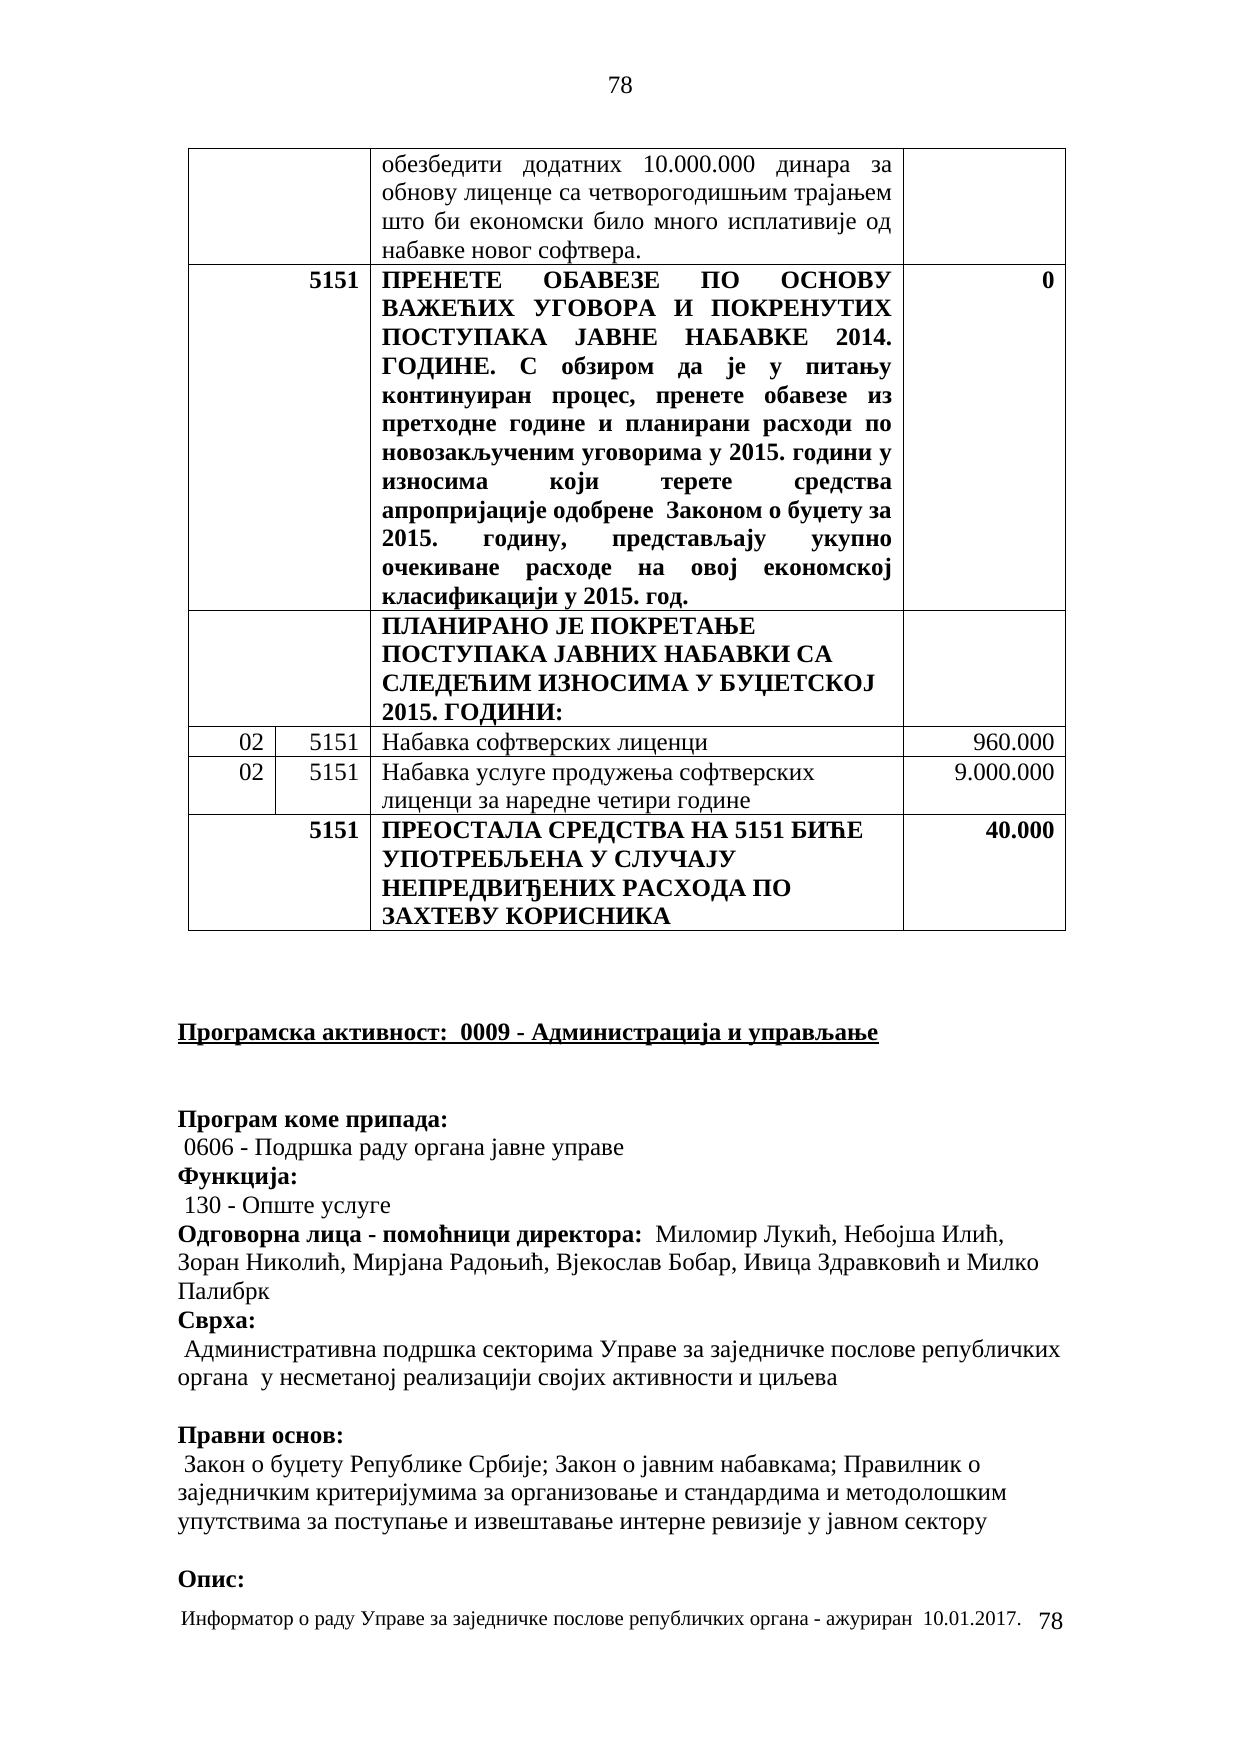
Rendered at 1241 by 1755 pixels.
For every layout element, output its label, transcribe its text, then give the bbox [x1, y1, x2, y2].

table_cell 5151 [189, 815, 370, 930]
table_cell [904, 149, 1065, 264]
table_cell обезбедити додатних 10.000.000 динара за обнову лиценце са четворогодишњим трајањем што би економски било много исплативије од набавке новог софтвера. [371, 149, 903, 264]
table_cell ПРЕНЕТЕ ОБАВЕЗЕ ПО ОСНОВУ ВАЖЕЋИХ УГОВОРА И ПОКРЕНУТИХ ПОСТУПАКА ЈАВНЕ НАБАВКЕ 2014. ГОДИНЕ. С обзиром да је у питању континуиран процес, пренете обавезе из претходне године и планирани расходи по новозакљученим уговорима у 2015. години у износима који терете средства апропријације одобрене Законом о буџету за 2015. годину, представљају укупно очекиване расходе на овој економској класификацији у 2015. год. [371, 265, 903, 610]
table_cell ПЛАНИРАНО ЈЕ ПОКРЕТАЊЕ ПОСТУПАКА ЈАВНИХ НАБАВКИ СА СЛЕДЕЋИМ ИЗНОСИМА У БУЏЕТСКОЈ 2015. ГОДИНИ: [371, 611, 903, 726]
table_cell [189, 611, 370, 726]
table_cell [904, 611, 1065, 726]
table_cell 02 [189, 757, 275, 814]
table_cell 0 [904, 265, 1065, 610]
table_cell Набавка услуге продужења софтверских лиценци за наредне четири године [371, 757, 903, 814]
table_cell 5151 [276, 727, 370, 756]
table_cell Набавка софтверских лиценци [371, 727, 903, 756]
table_cell [189, 149, 370, 264]
text Закон о буџету Републике Србије; Закон о јавним набавкама; Правилник о заједничким критеријумима за организовање и стандардима и методолошким упутствима за поступање и извештавање интерне ревизије у јавном сектору [177, 1449, 1063, 1535]
table_cell 5151 [276, 757, 370, 814]
table_cell 9.000.000 [904, 757, 1065, 814]
table_cell 5151 [189, 265, 370, 610]
table_cell 960.000 [904, 727, 1065, 756]
table_cell 02 [189, 727, 275, 756]
text 130 - Опште услуге Одговорна лица - помоћници директора: Миломир Лукић, Небојша Илић, Зоран Николић, Мирјана Радоњић, Вјекослав Бобар, Ивица Здравковић и Милко Палибрк Сврха: [177, 1190, 1063, 1334]
text 0606 - Подршка раду органа јавне управе Функција: [177, 1132, 1063, 1190]
text Опис: [177, 1535, 1063, 1592]
text Програмска активност: 0009 - Администрација и управљање [177, 989, 1063, 1046]
table_cell ПРЕОСТАЛА СРЕДСТВА НА 5151 БИЋЕ УПОТРЕБЉЕНА У СЛУЧАЈУ НЕПРЕДВИЂЕНИХ РАСХОДА ПО ЗАХТЕВУ КОРИСНИКА [371, 815, 903, 930]
text Програм коме припада: [177, 1075, 1063, 1132]
text Правни основ: [177, 1391, 1063, 1449]
table_cell 40.000 [904, 815, 1065, 930]
text Административна подршка секторима Управе за заједничке послове републичких органа у несметаној реализацији својих активности и циљева [177, 1334, 1063, 1391]
